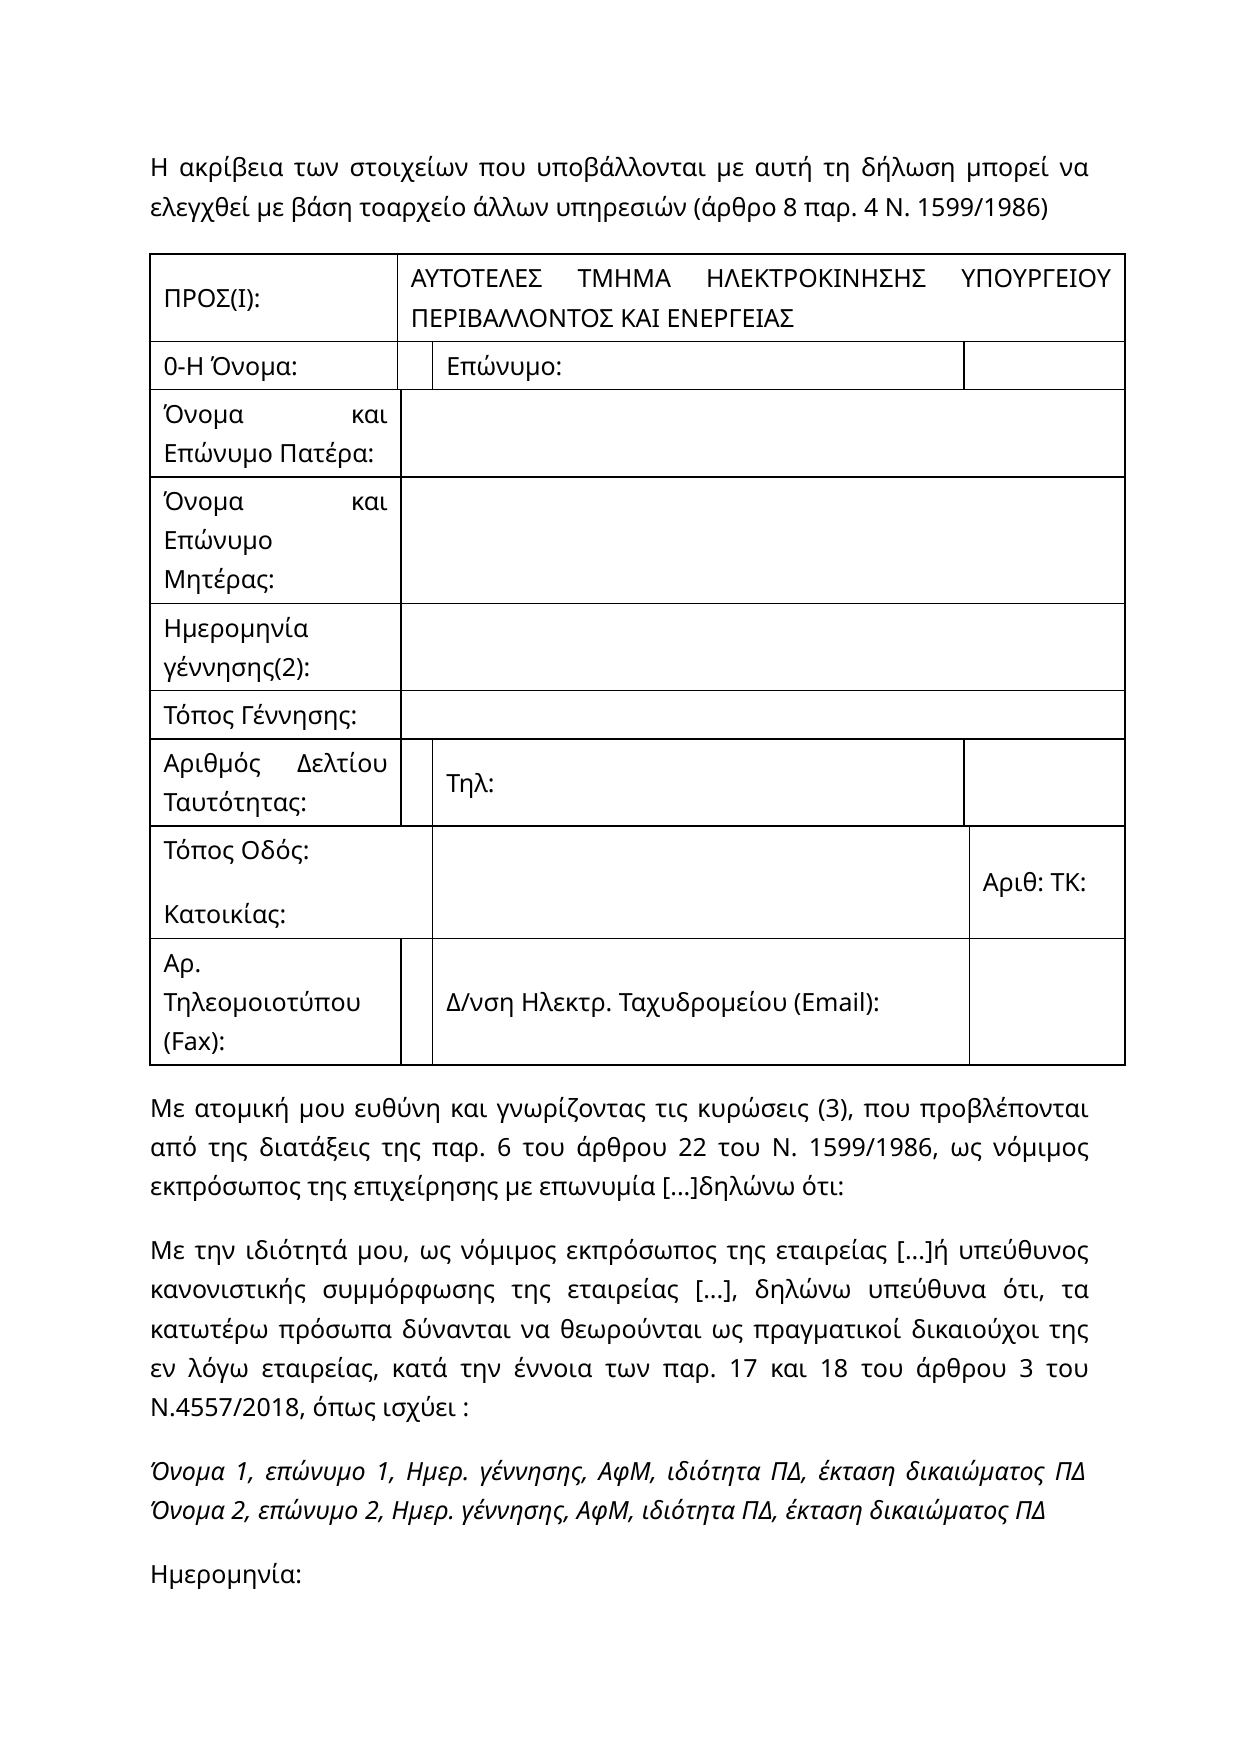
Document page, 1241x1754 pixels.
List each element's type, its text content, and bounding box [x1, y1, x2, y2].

table_cell [402, 939, 432, 1064]
table_cell [398, 342, 432, 389]
table_header ΠΡΟΣ(Ι): [151, 255, 397, 341]
table_cell Αριθμός Δελτίου Ταυτότητας: [151, 740, 400, 825]
table_cell [965, 342, 1124, 389]
table_cell Ημερομηνία γέννησης(2): [151, 604, 400, 690]
table_cell [965, 740, 1124, 825]
table_cell Τηλ: [433, 740, 963, 825]
table_cell Επώνυμο: [433, 342, 963, 389]
table_cell Αρ. Τηλεομοιοτύπου (Fax): [151, 939, 400, 1064]
text Η ακρίβεια των στοιχείων που υποβάλλονται με αυτή τη δήλωση μπορεί να ελεγχθεί με βάση τοαρχείο άλλων υπηρεσιών (άρθρο 8 παρ. 4 Ν. 1599/1986) [150, 150, 1090, 223]
table_cell Τόπος Οδός: Κατοικίας: [151, 827, 432, 937]
table_header ΑΥΤΟΤΕΛΕΣ ΤΜΗΜΑ ΗΛΕΚΤΡΟΚΙΝΗΣΗΣ ΥΠΟΥΡΓΕΙΟΥ ΠΕΡΙΒΑΛΛΟΝΤΟΣ ΚΑΙ ΕΝΕΡΓΕΙΑΣ [398, 255, 1124, 341]
table_cell [433, 827, 969, 937]
table_cell Αριθ: ΤΚ: [970, 827, 1124, 937]
table_cell [402, 390, 1124, 476]
table_cell [402, 604, 1124, 690]
table_cell [402, 740, 432, 825]
table_cell Όνομα και Επώνυμο Πατέρα: [151, 390, 400, 476]
text Ημερομηνία: [150, 1557, 1090, 1591]
table_cell Όνομα και Επώνυμο Μητέρας: [151, 478, 400, 602]
table_cell [402, 691, 1124, 738]
table_cell [402, 478, 1124, 602]
text Με την ιδιότητά μου, ως νόμιμος εκπρόσωπος της εταιρείας [...]ή υπεύθυνος κανονιστικής συμμόρφωσης της εταιρείας [...], δηλώνω υπεύθυνα ότι, τα κατωτέρω πρόσωπα δύνανται να θεωρούνται ως πραγματικοί δικαιούχοι της εν λόγω εταιρείας, κατά την έννοια των παρ. 17 και 18 του άρθρου 3 του Ν.4557/2018, όπως ισχύει : [150, 1233, 1090, 1424]
table_cell Δ/νση Ηλεκτρ. Ταχυδρομείου (Email): [433, 939, 969, 1064]
table_cell Τόπος Γέννησης: [151, 691, 400, 738]
text Όνομα 1, επώνυμο 1, Ημερ. γέννησης, ΑφΜ, ιδιότητα ΠΔ, έκταση δικαιώματος ΠΔ Όνομα 2, επώνυμο 2, Ημερ. γέννησης, ΑφΜ, ιδιότητα ΠΔ, έκταση δικαιώματος ΠΔ [150, 1454, 1090, 1527]
table_cell [970, 939, 1124, 1064]
text Με ατομική μου ευθύνη και γνωρίζοντας τις κυρώσεις (3), που προβλέπονται από της διατάξεις της παρ. 6 του άρθρου 22 του Ν. 1599/1986, ως νόμιμος εκπρόσωπος της επιχείρησης με επωνυμία [...]δηλώνω ότι: [150, 1091, 1090, 1203]
table_cell 0-Η Όνομα: [151, 342, 397, 389]
